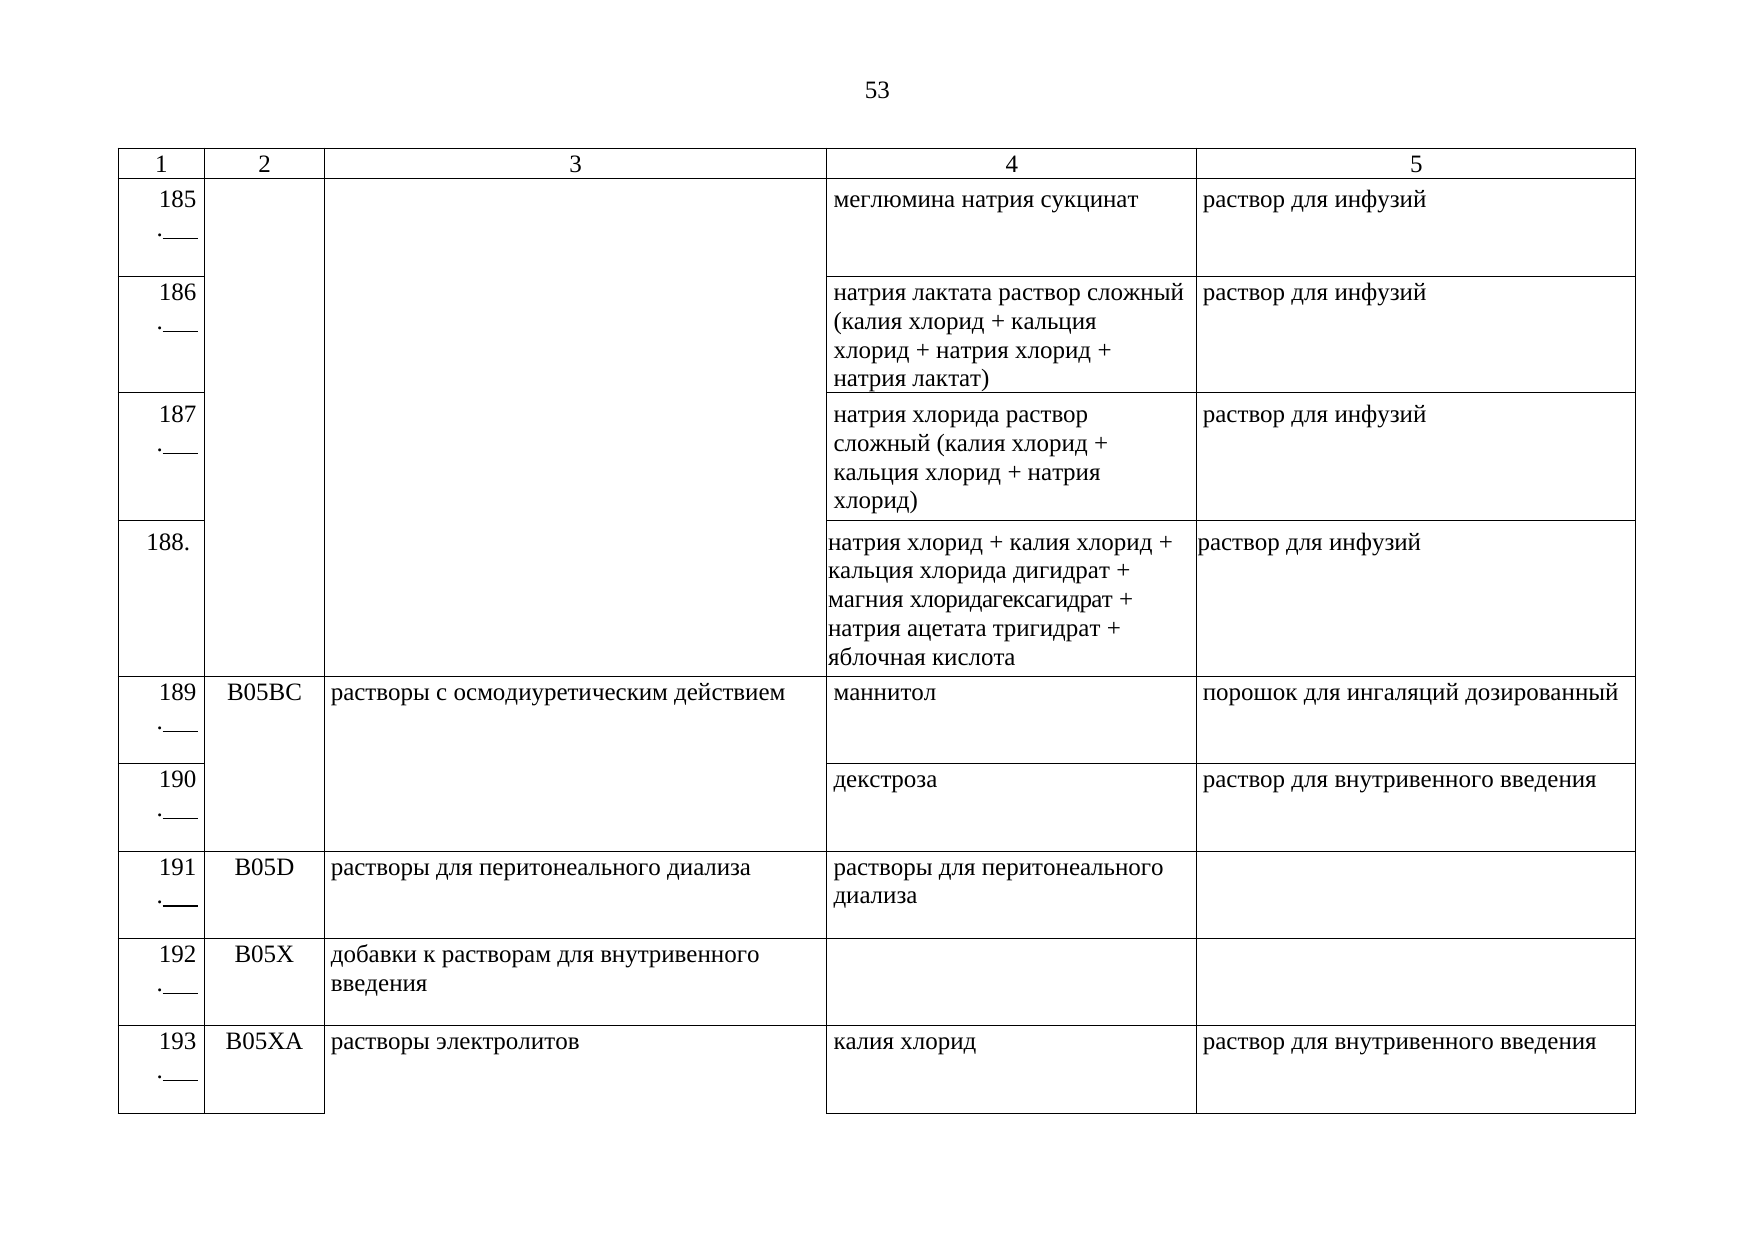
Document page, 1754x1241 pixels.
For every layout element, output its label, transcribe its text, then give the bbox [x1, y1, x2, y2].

table_cell [325, 276, 826, 392]
table_header 2 [205, 149, 324, 177]
table_cell натрия лактата раствор сложный (калия хлорид + кальция хлорид + натрия хлорид + натрия лактат) [827, 277, 1196, 392]
table_cell натрия хлорида раствор сложный (калия хлорид + кальция хлорид + натрия хлорид) [827, 393, 1196, 520]
table_cell [119, 939, 204, 1025]
table_cell натрия хлорид + калия хлорид + кальция хлорида дигидрат + магния хлоридагексагидрат + натрия ацетата тригидрат + яблочная кислота [827, 521, 1196, 676]
table_cell [205, 179, 324, 276]
table_cell [1197, 939, 1635, 1025]
table_cell раствор для внутривенного введения [1197, 1026, 1635, 1112]
table_cell раствор для инфузий [1197, 521, 1635, 676]
table_cell [119, 179, 204, 276]
table_header 5 [1197, 149, 1635, 177]
table_cell [205, 276, 324, 392]
table_cell [325, 392, 826, 520]
table_cell [119, 852, 204, 938]
table_cell раствор для инфузий [1197, 179, 1635, 276]
table_header 1 [119, 149, 204, 177]
table_cell растворы для перитонеального диализа [827, 852, 1196, 938]
table_header 3 [325, 149, 826, 177]
table_cell растворы для перитонеального диализа [325, 852, 826, 938]
table_cell [119, 277, 204, 392]
table_cell [205, 520, 324, 676]
table_header 4 [827, 149, 1196, 177]
table_cell [325, 179, 826, 276]
table_cell [119, 521, 204, 676]
table_cell порошок для ингаляций дозированный [1197, 677, 1635, 763]
table_cell раствор для инфузий [1197, 393, 1635, 520]
table_cell [827, 939, 1196, 1025]
table_cell добавки к растворам для внутривенного введения [325, 939, 826, 1025]
table_cell растворы с осмодиуретическим действием [325, 677, 826, 851]
table_cell меглюмина натрия сукцинат [827, 179, 1196, 276]
table_cell раствор для внутривенного введения [1197, 764, 1635, 851]
table_cell [119, 764, 204, 851]
table_cell В05ВС [205, 677, 324, 851]
table_cell растворы электролитов [325, 1026, 826, 1112]
table_cell B05D [205, 852, 324, 938]
table_cell [205, 392, 324, 520]
table_cell маннитол [827, 677, 1196, 763]
table_cell [119, 677, 204, 763]
table_cell [325, 520, 826, 676]
table_cell [119, 1026, 204, 1112]
table_cell калия хлорид [827, 1026, 1196, 1112]
table_cell декстроза [827, 764, 1196, 851]
table_cell [1197, 852, 1635, 938]
table_cell [119, 393, 204, 520]
table_cell раствор для инфузий [1197, 277, 1635, 392]
table_cell B05X [205, 939, 324, 1025]
table_cell B05XA [205, 1026, 324, 1112]
